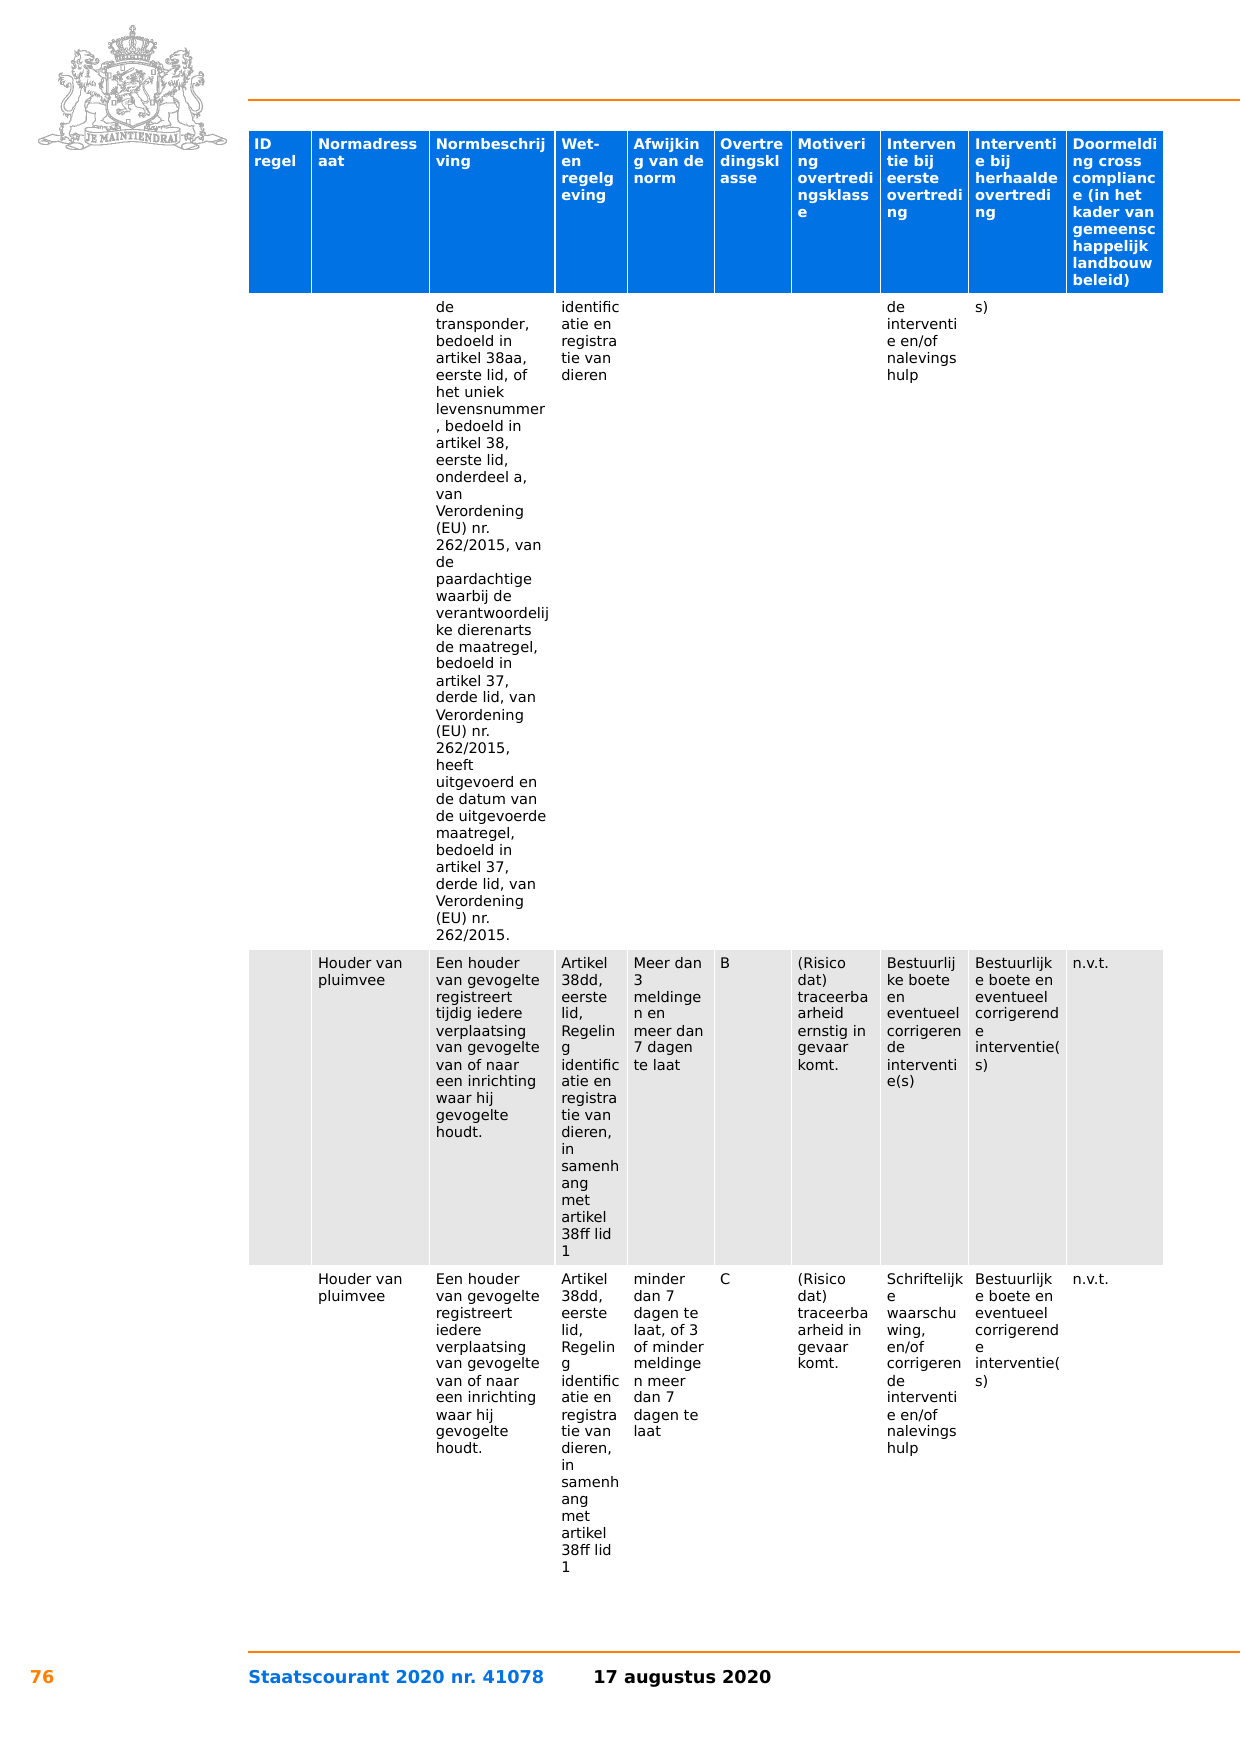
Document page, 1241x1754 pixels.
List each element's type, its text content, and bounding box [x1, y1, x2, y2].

table_header Interventie bij eerste overtreding [881, 131, 968, 293]
table_header Normadressaat [312, 131, 429, 293]
table_cell [628, 294, 714, 949]
table_header Wet- en regelgeving [556, 131, 627, 293]
table_cell Bestuurlijke boete en eventueel corrigerende interventie(s) [969, 1266, 1066, 1581]
table_cell Bestuurlijke boete en eventueel corrigerende interventie(s) [881, 950, 968, 1265]
table_header Afwijking van de norm [628, 131, 714, 293]
table_cell (Risico dat) traceerbaarheid ernstig in gevaar komt. [792, 950, 880, 1265]
table_cell Schriftelijke waarschuwing, en/of corrigerende interventie en/of nalevingshulp [881, 1266, 968, 1581]
table_cell Artikel 38dd, eerste lid, Regeling identificatie en registratie van dieren, in samenhang met artikel 38ff lid 1 [556, 950, 627, 1265]
table_cell n.v.t. [1067, 950, 1163, 1265]
table_cell [249, 294, 311, 949]
table_cell [1067, 294, 1163, 949]
table_header Motivering overtredingsklasse [792, 131, 880, 293]
table_cell s) [969, 294, 1066, 949]
table_cell [249, 1266, 311, 1581]
table_cell minder dan 7 dagen te laat, of 3 of minder meldingen meer dan 7 dagen te laat [628, 1266, 714, 1581]
table_cell [249, 950, 311, 1265]
table_header Normbeschrijving [430, 131, 554, 293]
table_cell de transponder, bedoeld in artikel 38aa, eerste lid, of het uniek levensnummer, bedoeld in artikel 38, eerste lid, onderdeel a, van Verordening (EU) nr. 262/2015, van de paardachtige waarbij de verantwoordelijke dierenarts de maatregel, bedoeld in artikel 37, derde lid, van Verordening (EU) nr. 262/2015, heeft uitgevoerd en de datum van de uitgevoerde maatregel, bedoeld in artikel 37, derde lid, van Verordening (EU) nr. 262/2015. [430, 294, 554, 949]
table_cell Houder van pluimvee [312, 950, 429, 1265]
table_cell Artikel 38dd, eerste lid, Regeling identificatie en registratie van dieren, in samenhang met artikel 38ff lid 1 [556, 1266, 627, 1581]
table_cell Een houder van gevogelte registreert iedere verplaatsing van gevogelte van of naar een inrichting waar hij gevogelte houdt. [430, 1266, 554, 1581]
table_cell Meer dan 3 meldingen en meer dan 7 dagen te laat [628, 950, 714, 1265]
table_cell C [715, 1266, 791, 1581]
table_cell [715, 294, 791, 949]
picture [38, 25, 227, 150]
table_header Overtredingsklasse [715, 131, 791, 293]
table_cell (Risico dat) traceerbaarheid in gevaar komt. [792, 1266, 880, 1581]
table_header Doormelding cross compliance (in het kader van gemeenschappelijk landbouwbeleid) [1067, 131, 1163, 293]
table_cell n.v.t. [1067, 1266, 1163, 1581]
table_cell Een houder van gevogelte registreert tijdig iedere verplaatsing van gevogelte van of naar een inrichting waar hij gevogelte houdt. [430, 950, 554, 1265]
table_cell [792, 294, 880, 949]
table_header ID regel [249, 131, 311, 293]
table_cell B [715, 950, 791, 1265]
table_cell Bestuurlijke boete en eventueel corrigerende interventie(s) [969, 950, 1066, 1265]
table_cell [312, 294, 429, 949]
table_cell identificatie en registratie van dieren [556, 294, 627, 949]
table_cell de interventie en/of nalevingshulp [881, 294, 968, 949]
table_cell Houder van pluimvee [312, 1266, 429, 1581]
table_header Interventie bij herhaalde overtreding [969, 131, 1066, 293]
